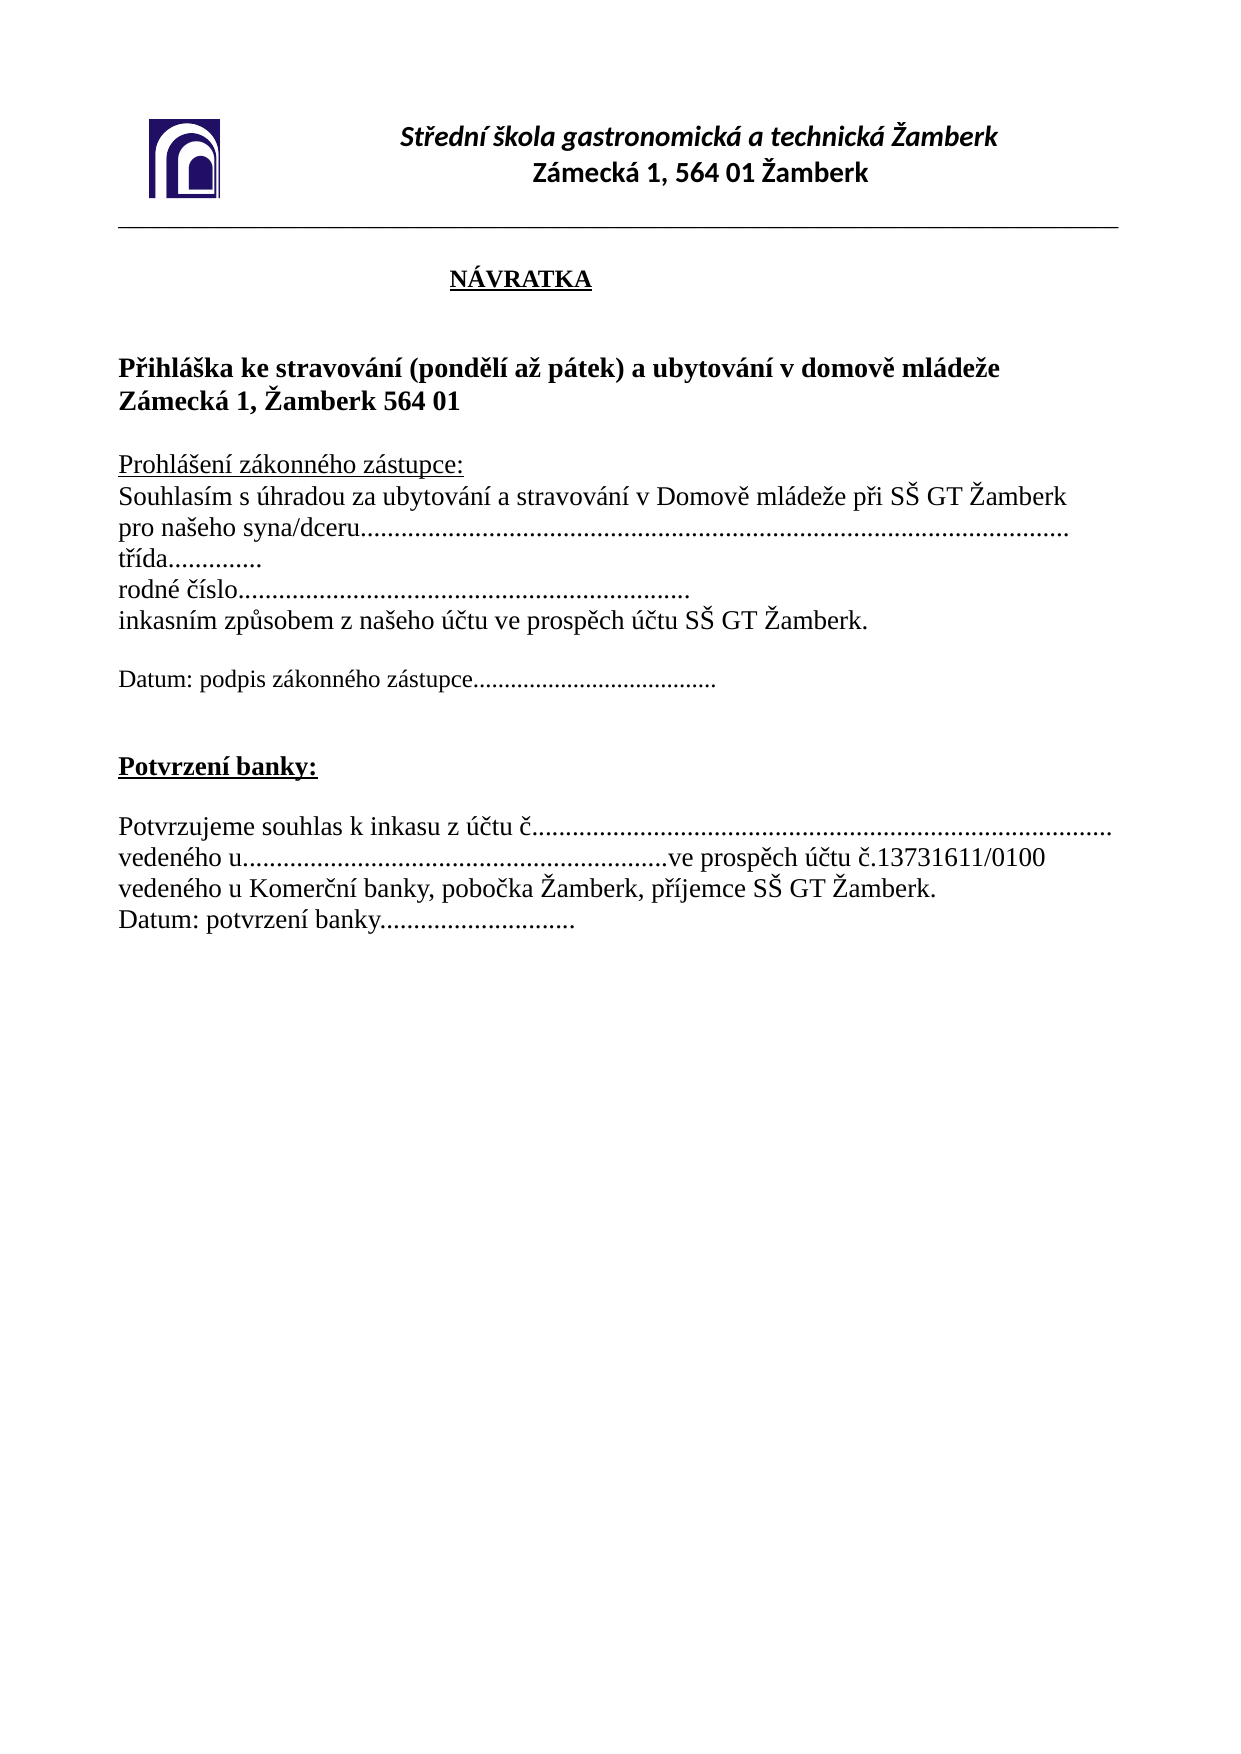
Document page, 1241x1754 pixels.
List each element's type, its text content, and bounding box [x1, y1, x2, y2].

text Potvrzujeme souhlas k inkasu z účtu č...................................................................................... [118, 810, 1122, 841]
subtitle Střední škola gastronomická a technická Žamberk [221, 118, 1122, 154]
text NÁVRATKA [118, 264, 1122, 293]
text Souhlasím s úhradou za ubytování a stravování v Domově mládeže při SŠ GT Žamberk [118, 479, 1122, 511]
subtitle Zámecká 1, 564 01 Žamberk [221, 154, 1122, 189]
text Přihláška ke stravování (pondělí až pátek) a ubytování v domově mládeže [118, 351, 1122, 384]
text Datum: podpis zákonného zástupce....................................... [118, 664, 1122, 693]
text vedeného u Komerční banky, pobočka Žamberk, příjemce SŠ GT Žamberk. [118, 872, 1122, 904]
text ________________________________________________________________________________ [118, 189, 1122, 231]
subtitle [177, 124, 218, 154]
text vedeného u...............................................................ve prospěch účtu č.13731611/0100 [118, 841, 1122, 872]
text pro našeho syna/dceru......................................................................................................... [118, 511, 1122, 542]
text rodné číslo................................................................... [118, 573, 1122, 604]
text inkasním způsobem z našeho účtu ve prospěch účtu SŠ GT Žamberk. [118, 604, 1122, 635]
text Potvrzení banky: [118, 750, 1122, 781]
text třída.............. [118, 542, 1122, 573]
text Zámecká 1, Žamberk 564 01 [118, 384, 1122, 416]
text Datum: potvrzení banky............................. [118, 904, 1122, 935]
text Prohlášení zákonného zástupce: [118, 448, 1122, 479]
